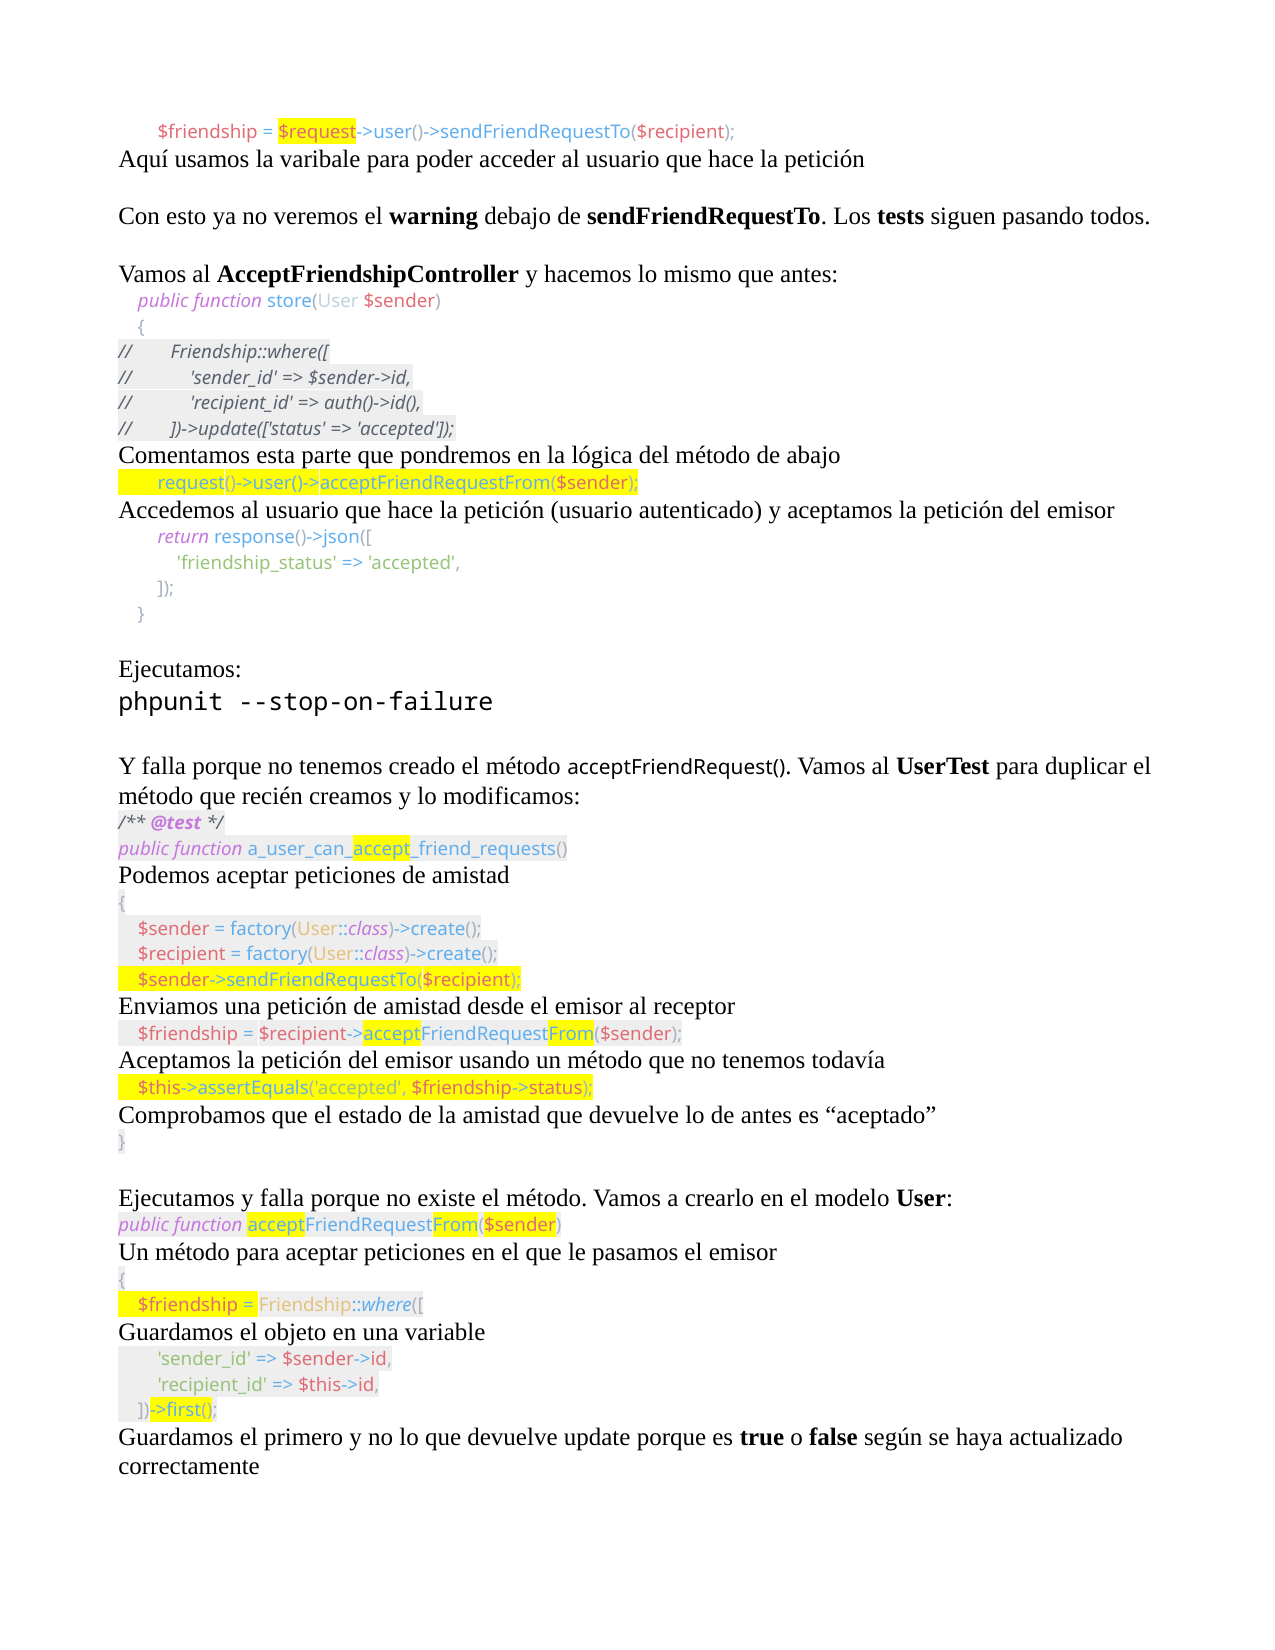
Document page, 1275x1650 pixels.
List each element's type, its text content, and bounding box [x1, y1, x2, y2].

text /** @test */ public function a_user_can_accept_friend_requests() Podemos aceptar peticiones de amistad [118, 809, 1157, 889]
text 'sender_id' => $sender->id, 'recipient_id' => $this->id, ])->first(); Guardamos el primero y no lo que devuelve update porque es true o false según se haya actualizado correctamente [118, 1346, 1157, 1480]
text public function store(User $sender) { // Friendship::where([ // 'sender_id' => $sender->id, // 'recipient_id' => auth()->id(), // ])->update(['status' => 'accepted']); Comentamos esta parte que pondremos en la lógica del método de abajo request()->user()->acceptFriendRequestFrom($sender); Accedemos al usuario que hace la petición (usuario autenticado) y aceptamos la petición del emisor return response()->json([ 'friendship_status' => 'accepted', ]); } [118, 287, 1157, 626]
text { $sender = factory(User::class)->create(); $recipient = factory(User::class)->create(); $sender->sendFriendRequestTo($recipient); Enviamos una petición de amistad desde el emisor al receptor [118, 889, 1157, 1020]
text $friendship = $request->user()->sendFriendRequestTo($recipient); Aquí usamos la varibale para poder acceder al usuario que hace la petición [118, 118, 1157, 172]
text Con esto ya no veremos el warning debajo de sendFriendRequestTo. Los tests siguen pasando todos. [118, 201, 1157, 230]
text $friendship = $recipient->acceptFriendRequestFrom($sender); Aceptamos la petición del emisor usando un método que no tenemos todavía [118, 1020, 1157, 1074]
text } [118, 1129, 1157, 1154]
text Vamos al AcceptFriendshipController y hacemos lo mismo que antes: [118, 259, 1157, 287]
text phpunit --stop-on-failure Y falla porque no tenemos creado el método acceptFriendRequest(). Vamos al UserTest para duplicar el método que recién creamos y lo modificamos: [118, 683, 1157, 809]
text Ejecutamos: [118, 654, 1157, 683]
text { $friendship = Friendship::where([ Guardamos el objeto en una variable [118, 1266, 1157, 1346]
text $this->assertEquals('accepted', $friendship->status); Comprobamos que el estado de la amistad que devuelve lo de antes es “aceptado” [118, 1074, 1157, 1129]
text public function acceptFriendRequestFrom($sender) Un método para aceptar peticiones en el que le pasamos el emisor [118, 1212, 1157, 1266]
text Ejecutamos y falla porque no existe el método. Vamos a crearlo en el modelo User: [118, 1183, 1157, 1212]
